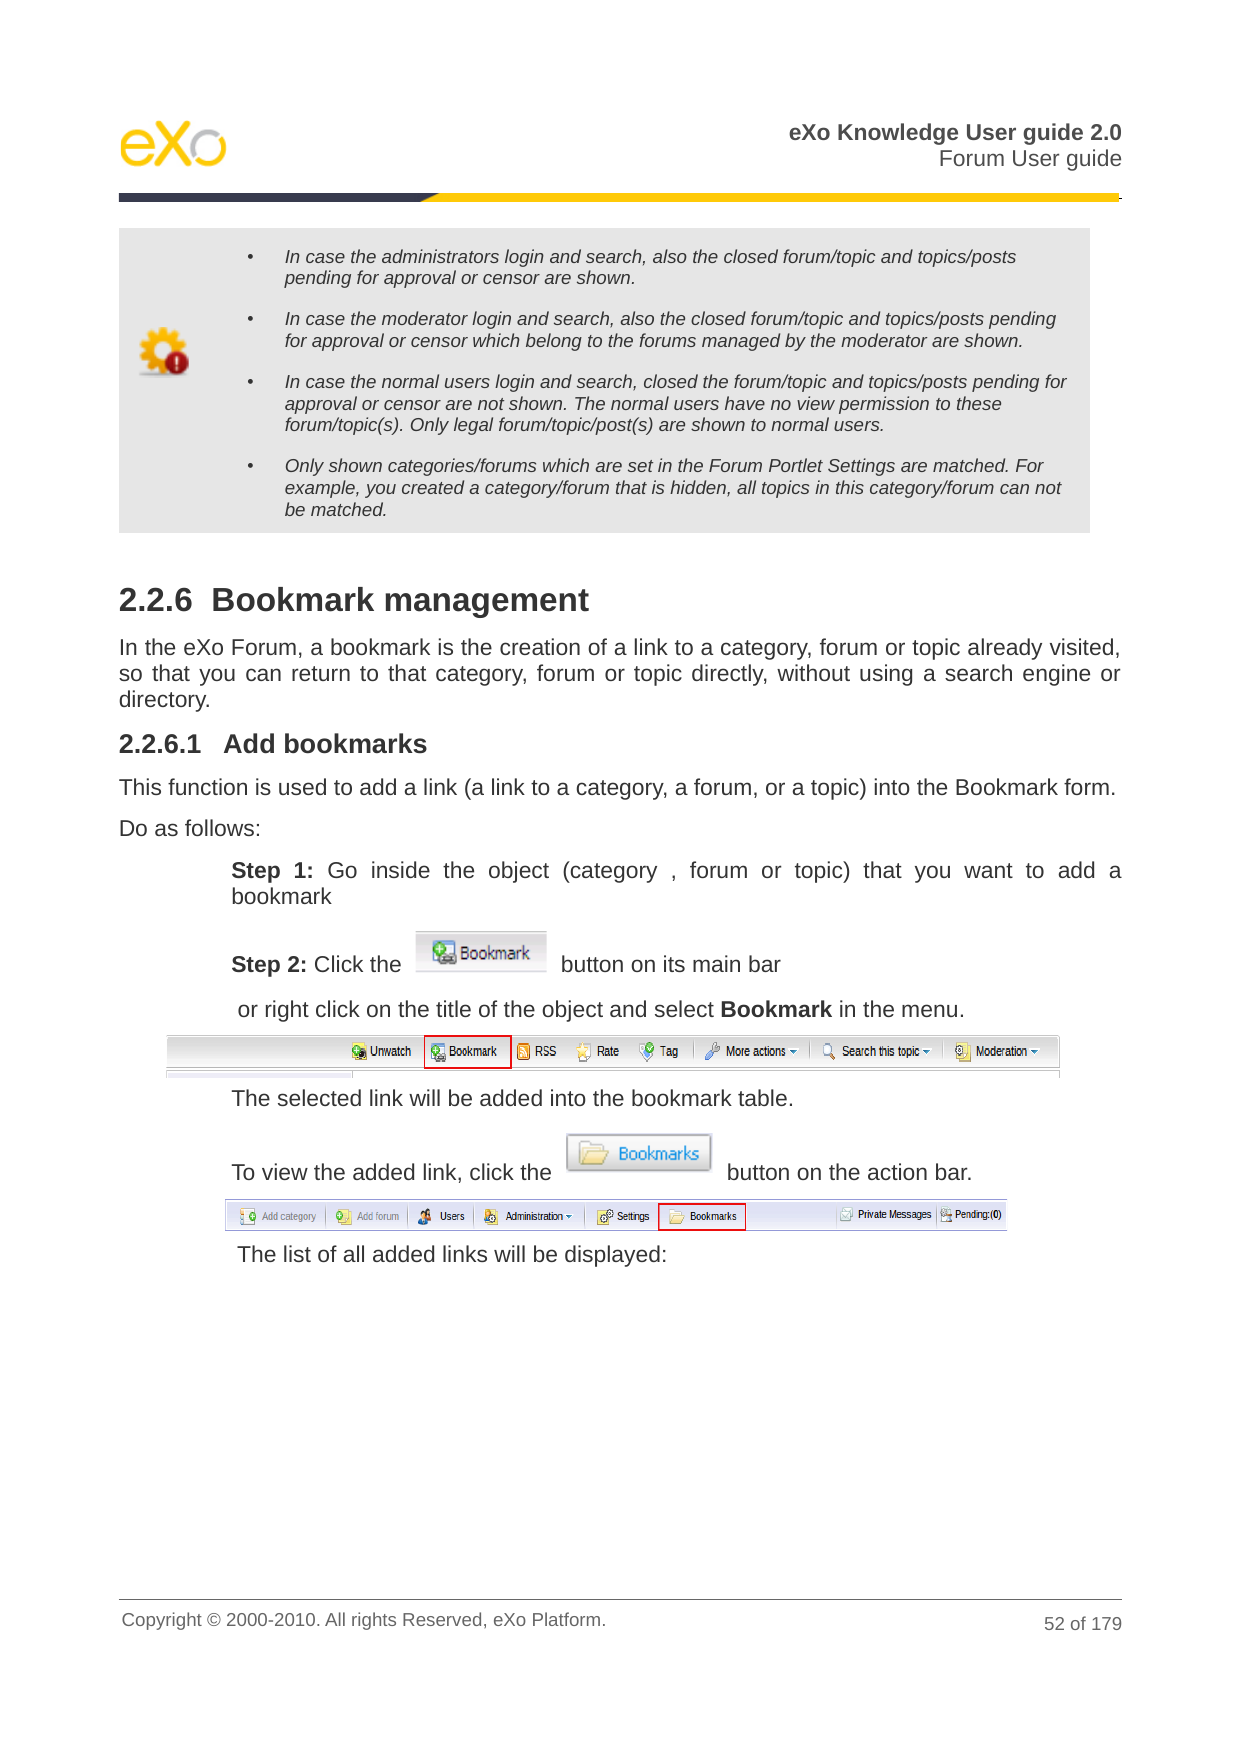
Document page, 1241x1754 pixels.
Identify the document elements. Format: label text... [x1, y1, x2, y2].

subtitle Bookmark management [118, 580, 1122, 618]
list The selected link will be added into the bookmark table. [193, 1038, 1122, 1111]
table_header [119, 378, 204, 533]
picture [166, 1033, 1062, 1078]
table_header In case the administrators login and search, also the closed forum/topic and topics/posts pending for approval or censor are shown. In case the moderator login and search, also the closed forum/topic and topics/posts pending for approval or censor which belong to the forums managed by the moderator are shown. In case the normal users login and search, closed the forum/topic and topics/posts pending for approval or censor are not shown. The normal users have no view permission to these forum/topic(s). Only legal forum/topic/post(s) are shown to normal users. Only shown categories/forums which are set in the Forum Portlet Settings are matched. For example, you created a category/forum that is hidden, all topics in this category/forum can not be matched. [204, 228, 1090, 533]
list The list of all added links will be displayed: [193, 1200, 1122, 1267]
table_header [119, 228, 204, 327]
table_header [119, 328, 138, 377]
picture [566, 1133, 713, 1173]
text In the eXo Forum, a bookmark is the creation of a link to a category, forum or topic already visited, so that you can return to that category, forum or topic directly, without using a search engine or directory. [118, 633, 1122, 713]
picture [138, 327, 189, 378]
picture [415, 931, 547, 974]
text Do as follows: [118, 815, 1122, 842]
list Step 1: Go inside the object (category , forum or topic) that you want to add a bookmark [193, 857, 1122, 909]
picture [120, 120, 227, 167]
table_header [189, 328, 204, 377]
subtitle Add bookmarks [118, 728, 1122, 759]
picture [220, 1197, 1008, 1234]
text This function is used to add a link (a link to a category, a forum, or a topic) into the Bookmark form. [118, 774, 1122, 800]
picture [118, 193, 1119, 202]
list or right click on the title of the object and select Bookmark in the menu. [193, 996, 1122, 1023]
list To view the added link, click the button on the action bar. [193, 1126, 1122, 1185]
list Step 2: Click the button on its main bar [193, 924, 1122, 981]
